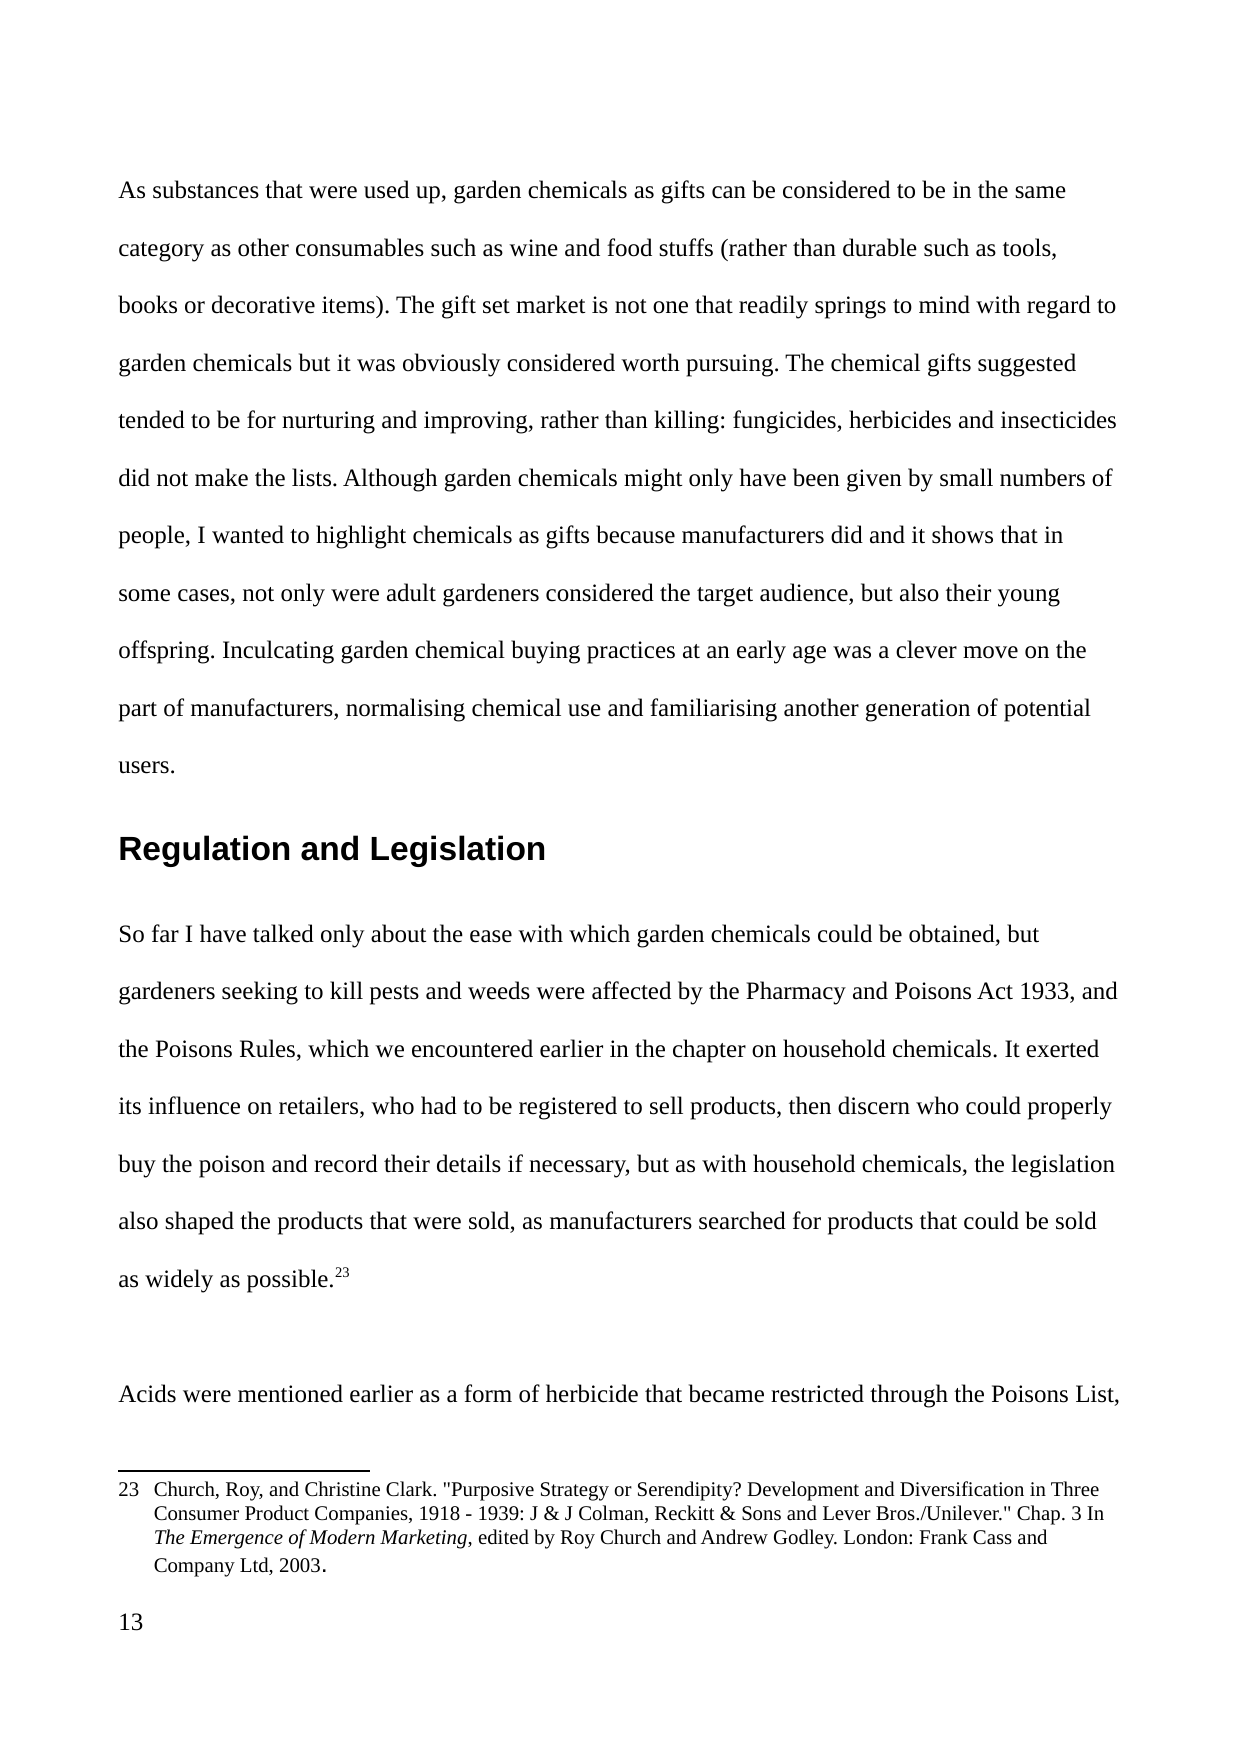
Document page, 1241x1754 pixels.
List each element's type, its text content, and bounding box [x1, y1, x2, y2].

text Church, Roy, and Christine Clark. "Purposive Strategy or Serendipity? Development and Diversification in Three Consumer Product Companies, 1918 - 1939: J & J Colman, Reckitt & Sons and Lever Bros./Unilever." Chap. 3 In The Emergence of Modern Marketing, edited by Roy Church and Andrew Godley. London: Frank Cass and Company Ltd, 2003. [118, 1477, 1122, 1578]
text Acids were mentioned earlier as a form of herbicide that became restricted through the Poisons List, [118, 1379, 1122, 1407]
subtitle Regulation and Legislation [118, 829, 1122, 868]
text So far I have talked only about the ease with which garden chemicals could be obtained, but gardeners seeking to kill pests and weeds were affected by the Pharmacy and Poisons Act 1933, and the Poisons Rules, which we encountered earlier in the chapter on household chemicals. It exerted its influence on retailers, who had to be registered to sell products, then discern who could properly buy the poison and record their details if necessary, but as with household chemicals, the legislation also shaped the products that were sold, as manufacturers searched for products that could be sold as widely as possible. [118, 919, 1122, 1292]
text As substances that were used up, garden chemicals as gifts can be considered to be in the same category as other consumables such as wine and food stuffs (rather than durable such as tools, books or decorative items). The gift set market is not one that readily springs to mind with regard to garden chemicals but it was obviously considered worth pursuing. The chemical gifts suggested tended to be for nurturing and improving, rather than killing: fungicides, herbicides and insecticides did not make the lists. Although garden chemicals might only have been given by small numbers of people, I wanted to highlight chemicals as gifts because manufacturers did and it shows that in some cases, not only were adult gardeners considered the target audience, but also their young offspring. Inculcating garden chemical buying practices at an early age was a clever move on the part of manufacturers, normalising chemical use and familiarising another generation of potential users. [118, 176, 1122, 779]
